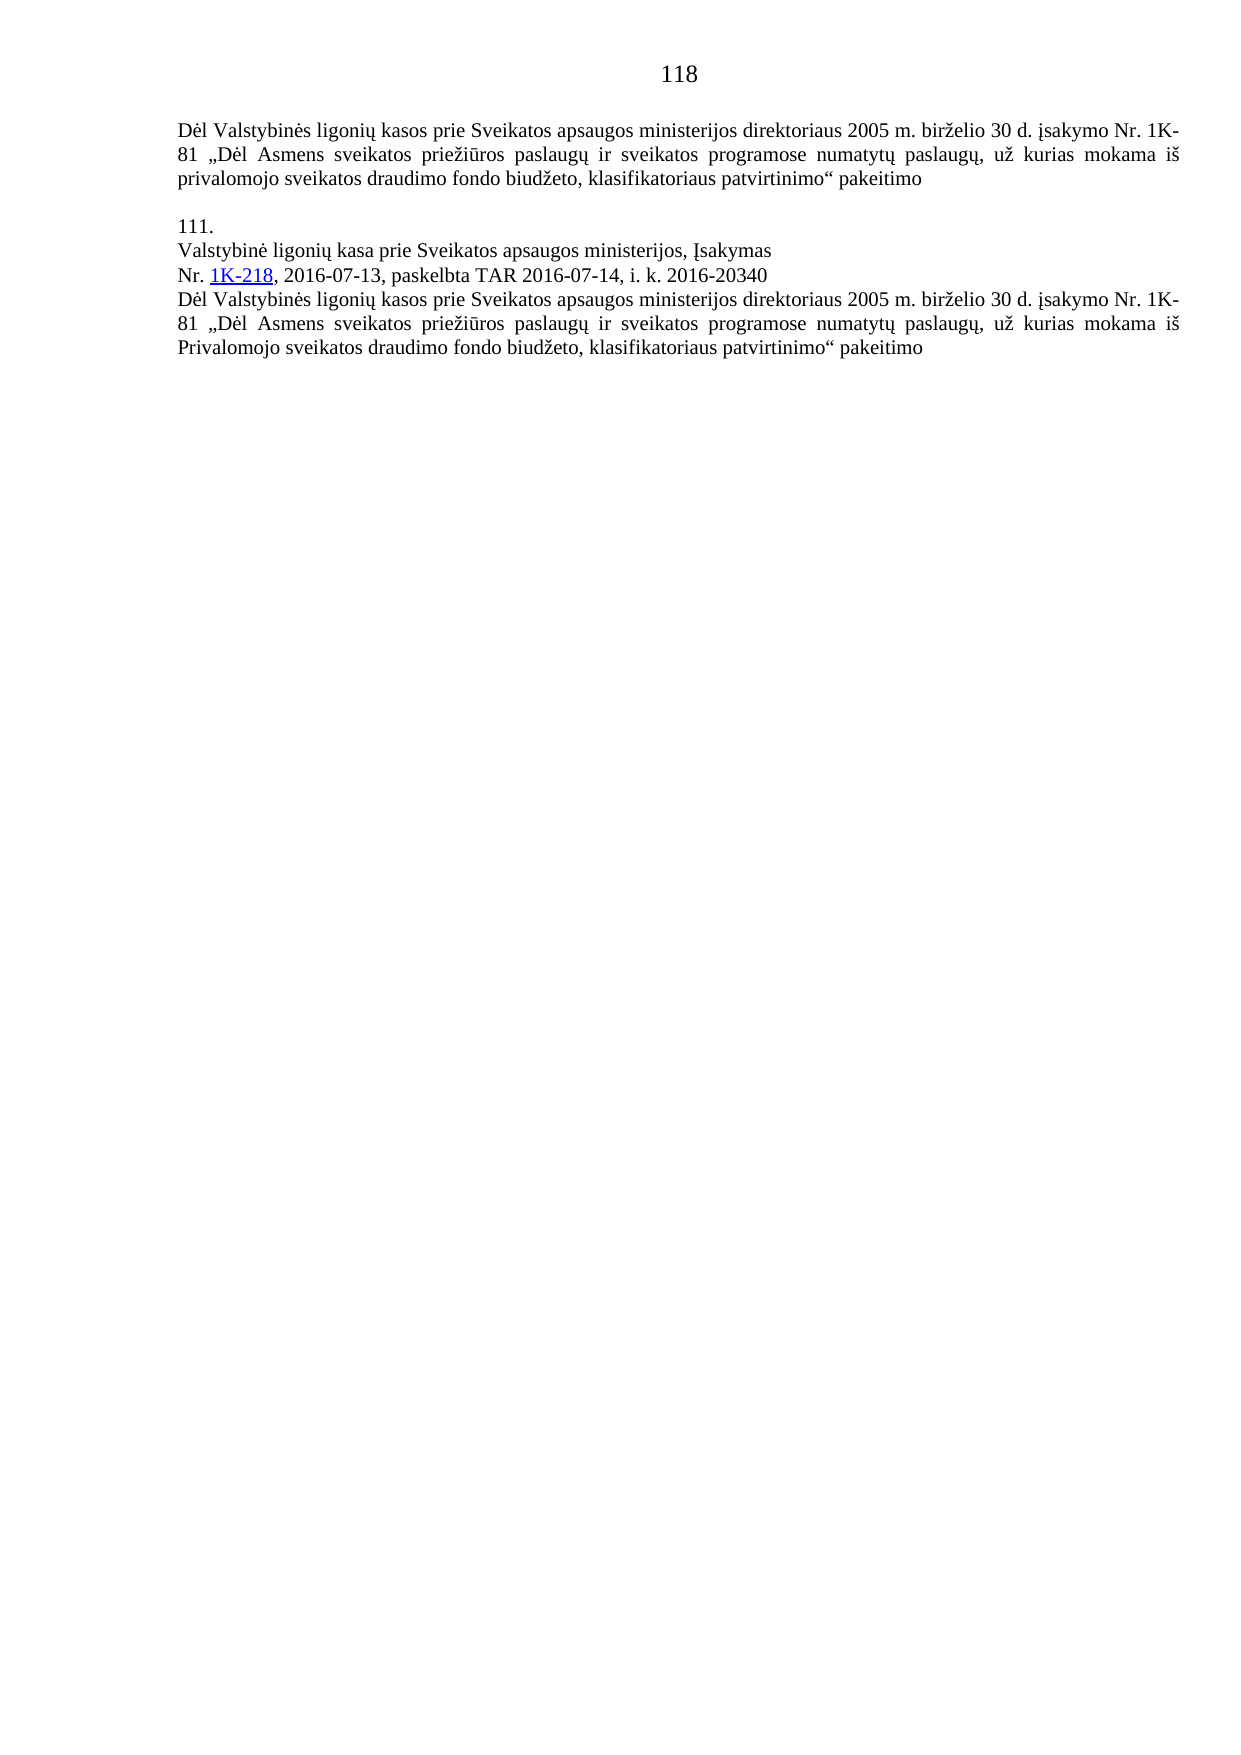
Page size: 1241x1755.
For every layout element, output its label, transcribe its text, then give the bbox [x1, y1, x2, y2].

text 111. [177, 214, 1181, 238]
text Dėl Valstybinės ligonių kasos prie Sveikatos apsaugos ministerijos direktoriaus 2005 m. birželio 30 d. įsakymo Nr. 1K-81 „Dėl Asmens sveikatos priežiūros paslaugų ir sveikatos programose numatytų paslaugų, už kurias mokama iš Privalomojo sveikatos draudimo fondo biudžeto, klasifikatoriaus patvirtinimo“ pakeitimo [177, 287, 1181, 359]
text Nr. 1K-218, 2016-07-13, paskelbta TAR 2016-07-14, i. k. 2016-20340 [177, 262, 1181, 287]
text Dėl Valstybinės ligonių kasos prie Sveikatos apsaugos ministerijos direktoriaus 2005 m. birželio 30 d. įsakymo Nr. 1K-81 „Dėl Asmens sveikatos priežiūros paslaugų ir sveikatos programose numatytų paslaugų, už kurias mokama iš privalomojo sveikatos draudimo fondo biudžeto, klasifikatoriaus patvirtinimo“ pakeitimo [177, 118, 1181, 190]
text Valstybinė ligonių kasa prie Sveikatos apsaugos ministerijos, Įsakymas [177, 238, 1181, 262]
